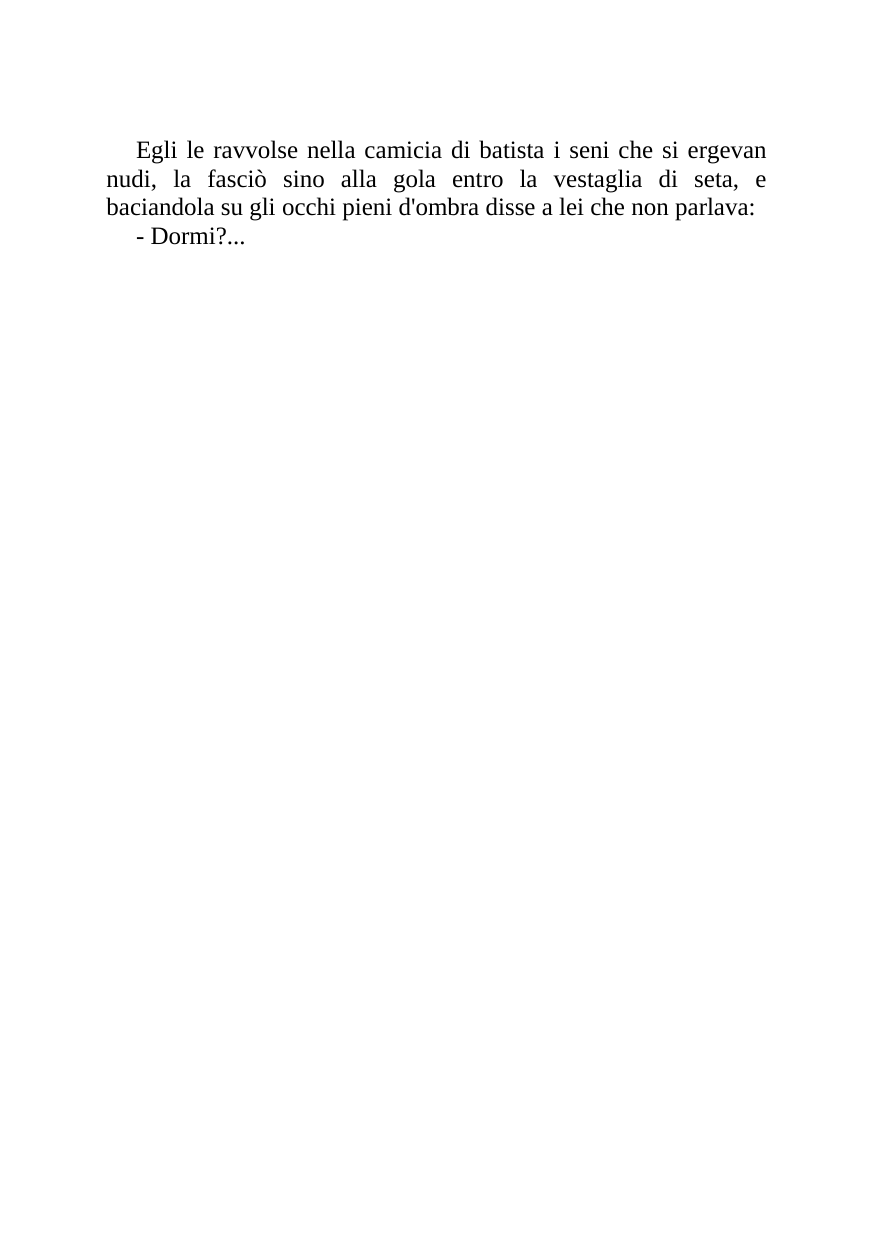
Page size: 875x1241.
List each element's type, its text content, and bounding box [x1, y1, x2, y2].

text - Dormi?... [106, 221, 768, 250]
text Egli le ravvolse nella camicia di batista i seni che si ergevan nudi, la fasciò sino alla gola entro la vestaglia di seta, e baciandola su gli occhi pieni d'ombra disse a lei che non parlava: [106, 135, 768, 221]
